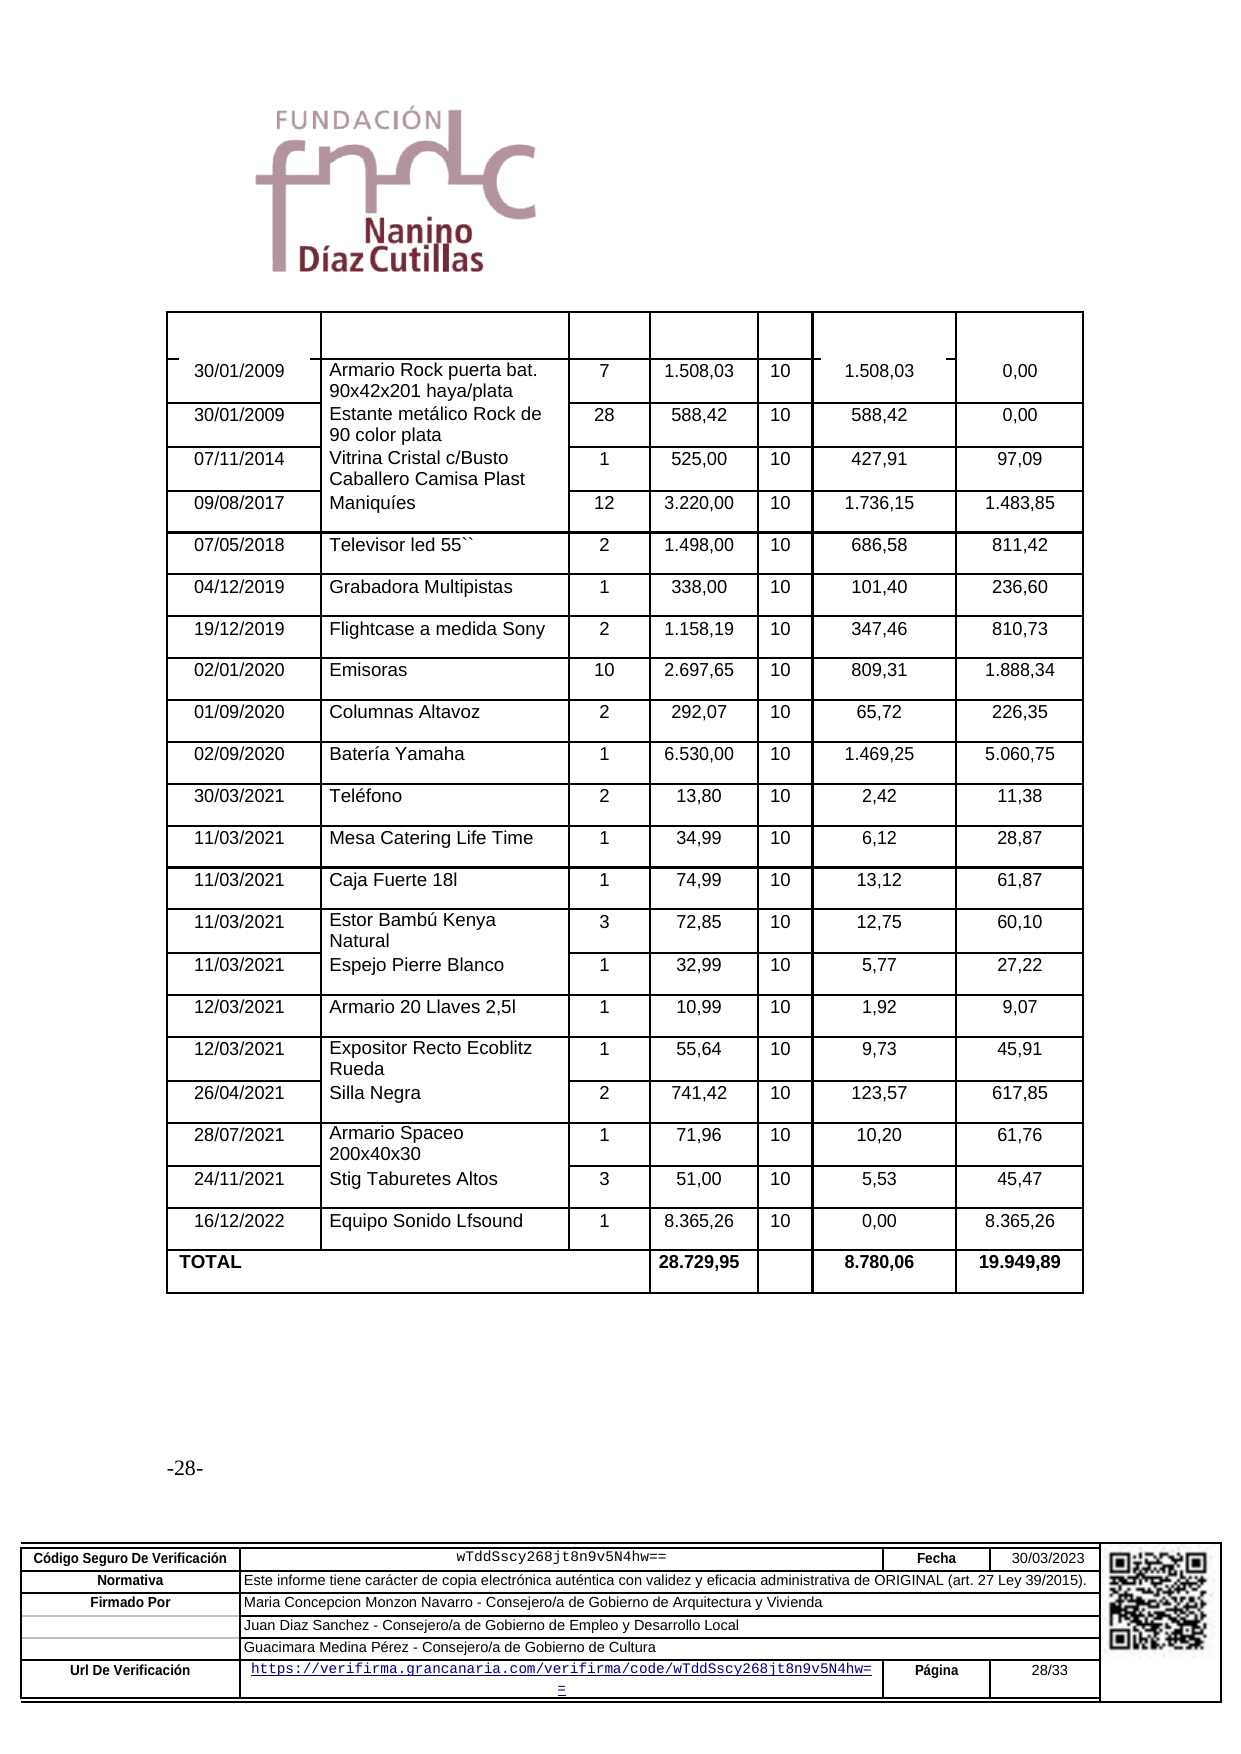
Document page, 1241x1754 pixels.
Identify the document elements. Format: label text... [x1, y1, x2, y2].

table_cell [802, 617, 811, 646]
table_cell 10 [759, 534, 802, 562]
table_cell [802, 1154, 811, 1165]
table_cell 28.729,95 [651, 1251, 748, 1280]
table_cell [640, 996, 649, 1025]
table_cell 2 [570, 534, 639, 562]
table_cell [748, 435, 757, 446]
table_cell Armario Spaceo [322, 1124, 568, 1144]
picture [226, 87, 576, 301]
table_cell [759, 391, 767, 402]
table_cell [946, 941, 955, 952]
table_cell [957, 983, 1082, 994]
table_cell [168, 814, 310, 824]
table_cell [802, 520, 811, 531]
table_header [802, 313, 811, 334]
table_cell [310, 1154, 320, 1165]
table_cell [946, 1082, 955, 1111]
table_cell Mesa Catering Life Time [322, 827, 568, 855]
table_cell [651, 1280, 658, 1292]
picture [1101, 1544, 1219, 1662]
table_cell [640, 897, 649, 908]
table_cell [640, 360, 649, 380]
table_cell [651, 688, 748, 699]
table_cell 617,85 [957, 1082, 1082, 1111]
table_cell [821, 1154, 946, 1165]
table_cell [640, 346, 649, 358]
table_cell [946, 1251, 955, 1280]
table_header DESCRIPCIÓN [329, 313, 558, 346]
table_cell 72,85 [651, 910, 748, 941]
table_cell [310, 424, 320, 435]
table_cell [640, 424, 649, 435]
table_cell [957, 391, 1082, 402]
table_cell Flightcase a medida Sony [322, 617, 568, 646]
table_header UDS. [577, 313, 639, 346]
table_cell [310, 1025, 320, 1036]
table_cell [310, 1082, 320, 1111]
table_cell [946, 1167, 955, 1196]
table_cell Rueda [322, 1058, 568, 1080]
table_cell [802, 468, 811, 479]
table_cell Caballero Camisa Plast [322, 468, 568, 489]
table_cell [310, 954, 320, 983]
table_cell [748, 1238, 757, 1249]
table_cell [577, 391, 639, 402]
table_cell 13,80 [651, 785, 748, 813]
table_cell [990, 1639, 1099, 1659]
table_cell Equipo Sonido Lfsound [322, 1209, 568, 1238]
table_cell [748, 941, 757, 952]
table_cell 32,99 [651, 954, 748, 983]
table_cell [640, 1238, 649, 1249]
table_cell [570, 730, 639, 741]
table_cell [946, 1058, 955, 1069]
table_cell [946, 468, 955, 479]
table_cell [310, 688, 320, 699]
table_cell [640, 910, 649, 931]
table_cell [310, 1196, 320, 1207]
table_cell [322, 562, 568, 573]
table_cell [168, 1069, 179, 1080]
table_cell 811,42 [957, 534, 1082, 562]
table_cell [179, 1154, 310, 1165]
table_cell [814, 479, 821, 489]
table_cell [658, 435, 748, 446]
table_cell [759, 983, 802, 994]
table_cell 347,46 [814, 617, 946, 646]
table_cell [577, 1111, 639, 1122]
table_cell 3 [570, 1167, 639, 1196]
table_cell [748, 1025, 757, 1036]
table_cell 34,99 [651, 827, 748, 855]
table_cell [814, 1238, 946, 1249]
table_cell [821, 941, 946, 952]
table_cell 741,42 [651, 1082, 748, 1111]
table_cell 1.498,00 [651, 534, 748, 562]
table_cell [640, 1196, 649, 1207]
table_cell [767, 435, 802, 446]
table_cell [802, 1144, 811, 1154]
table_cell 1 [570, 996, 639, 1025]
table_cell [748, 996, 757, 1025]
table_cell [884, 1682, 989, 1697]
table_cell Stig Taburetes Altos [322, 1165, 568, 1196]
table_cell [802, 730, 811, 741]
table_cell [946, 1144, 955, 1154]
table_cell [651, 772, 748, 783]
table_cell [802, 688, 811, 699]
table_cell [957, 1069, 1082, 1080]
table_cell [658, 941, 748, 952]
table_cell [957, 772, 1082, 783]
table_cell [310, 931, 320, 941]
table_cell [957, 688, 1082, 699]
table_cell [570, 983, 639, 994]
table_cell [640, 448, 649, 468]
table_cell 10 [759, 827, 802, 855]
table_cell 1.736,15 [814, 492, 946, 520]
table_cell 12/03/2021 [168, 1038, 310, 1069]
table_cell [759, 855, 802, 866]
table_cell [759, 1196, 802, 1207]
table_cell [640, 1082, 649, 1111]
table_cell [957, 941, 1082, 952]
table_cell 1,92 [814, 996, 946, 1025]
table_cell 11/03/2021 [168, 827, 310, 855]
table_cell [570, 520, 639, 531]
table_header [759, 313, 767, 334]
table_cell 686,58 [814, 534, 946, 562]
table_cell [310, 617, 320, 646]
table_cell [329, 1251, 558, 1280]
table_cell [814, 346, 821, 358]
table_cell [310, 1111, 320, 1122]
table_cell [640, 1124, 649, 1144]
table_cell [759, 814, 802, 824]
table_cell [310, 448, 320, 468]
table_cell [748, 1209, 757, 1238]
table_cell [310, 1038, 320, 1058]
table_header [168, 313, 179, 334]
table_cell [570, 772, 639, 783]
table_cell 10,20 [814, 1124, 946, 1154]
table_cell [814, 855, 946, 866]
table_cell [759, 479, 767, 489]
table_cell [310, 996, 320, 1025]
table_cell [946, 404, 955, 424]
table_cell 1 [570, 1209, 639, 1238]
table_cell [748, 931, 757, 941]
table_cell 65,72 [814, 701, 946, 730]
table_header [946, 313, 955, 334]
table_cell [658, 1069, 748, 1080]
table_cell 8.365,26 [651, 1209, 748, 1238]
table_cell [570, 335, 577, 346]
table_cell [310, 1069, 320, 1080]
table_cell [748, 1167, 757, 1196]
table_cell Columnas Altavoz [322, 701, 568, 730]
table_cell [748, 520, 757, 531]
table_cell [946, 391, 955, 402]
table_cell [759, 1069, 767, 1080]
table_cell Batería Yamaha [322, 743, 568, 772]
table_cell [310, 468, 320, 479]
table_cell [957, 1238, 1082, 1249]
table_cell [802, 335, 811, 346]
table_cell [558, 335, 568, 346]
table_cell 809,31 [814, 659, 946, 688]
table_cell 02/01/2020 [168, 659, 310, 688]
table_cell = [241, 1682, 882, 1697]
table_cell 588,42 [651, 404, 748, 435]
table_cell [168, 855, 310, 866]
table_cell 8.780,06 [814, 1251, 946, 1280]
table_cell [802, 604, 811, 615]
table_cell [802, 435, 811, 446]
table_cell [767, 479, 802, 489]
table_cell [802, 391, 811, 402]
table_cell [570, 1196, 639, 1207]
table_cell [168, 435, 179, 446]
table_cell 9,07 [957, 996, 1082, 1025]
table_cell [569, 1280, 577, 1292]
table_cell 28/07/2021 [168, 1124, 310, 1154]
table_cell 1.483,85 [957, 492, 1082, 520]
table_cell [651, 646, 748, 657]
table_cell [946, 659, 955, 688]
table_cell [946, 910, 955, 931]
table_cell [802, 996, 811, 1025]
table_cell [640, 617, 649, 646]
table_cell 10 [759, 575, 802, 604]
table_cell [946, 1280, 955, 1292]
table_cell [310, 855, 320, 866]
table_cell 45,91 [957, 1038, 1082, 1069]
table_cell 427,91 [814, 448, 946, 479]
table_cell Maniquíes [322, 490, 568, 520]
table_cell [802, 346, 811, 358]
table_cell [310, 380, 320, 391]
table_cell [558, 346, 568, 358]
table_cell 338,00 [651, 575, 748, 604]
table_cell [814, 604, 946, 615]
table_cell [748, 575, 757, 604]
table_cell 10 [759, 492, 802, 520]
table_cell [748, 468, 757, 479]
table_cell [802, 954, 811, 983]
table_cell [814, 772, 946, 783]
table_cell [946, 346, 955, 358]
table_cell [310, 492, 320, 520]
table_cell [179, 1025, 310, 1036]
table_cell [957, 435, 1082, 446]
table_cell [748, 1082, 757, 1111]
table_cell [748, 360, 757, 380]
table_cell [802, 1238, 811, 1249]
table_cell [767, 1069, 802, 1080]
table_cell [310, 575, 320, 604]
table_cell [748, 983, 757, 994]
table_cell [946, 380, 955, 391]
table_cell [640, 743, 649, 772]
table_cell [168, 391, 179, 402]
table_cell 10 [759, 360, 802, 391]
table_cell [640, 1038, 649, 1058]
table_cell 28 [570, 404, 639, 435]
table_header [748, 313, 757, 334]
table_cell [957, 1280, 1082, 1292]
table_cell 2 [570, 617, 639, 646]
table_cell Página [884, 1661, 989, 1682]
table_cell 1.469,25 [814, 743, 946, 772]
table_cell [748, 814, 757, 824]
table_cell [748, 827, 757, 855]
table_cell 9,73 [814, 1038, 946, 1069]
table_cell 71,96 [651, 1124, 748, 1154]
table_cell [814, 814, 946, 824]
table_cell [640, 646, 649, 657]
table_cell [957, 646, 1082, 657]
table_cell [168, 1111, 179, 1122]
table_cell 1 [570, 869, 639, 897]
table_cell Televisor led 55`` [322, 534, 568, 562]
table_cell Armario 20 Llaves 2,5l [322, 996, 568, 1025]
table_cell [748, 743, 757, 772]
table_cell [748, 659, 757, 688]
table_cell [651, 941, 658, 952]
text -28- [167, 1454, 1219, 1480]
table_cell 10 [759, 617, 802, 646]
table_cell 5.060,75 [957, 743, 1082, 772]
table_cell [322, 604, 568, 615]
table_cell [748, 534, 757, 562]
table_cell [658, 897, 748, 908]
table_cell 200x40x30 [322, 1144, 568, 1165]
table_cell [570, 391, 577, 402]
table_cell [748, 1111, 757, 1122]
table_cell [310, 360, 320, 380]
table_cell [946, 424, 955, 435]
table_cell [883, 1639, 989, 1659]
table_cell [802, 931, 811, 941]
table_cell [802, 562, 811, 573]
table_cell 1.158,19 [651, 617, 748, 646]
table_cell [310, 827, 320, 855]
table_cell [310, 391, 320, 402]
table_cell [640, 827, 649, 855]
table_cell [310, 869, 320, 897]
table_cell [946, 492, 955, 520]
table_cell 51,00 [651, 1167, 748, 1196]
table_cell [179, 941, 310, 952]
table_cell [310, 785, 320, 813]
table_cell 10 [759, 785, 802, 813]
table_cell 6.530,00 [651, 743, 748, 772]
table_cell [946, 869, 955, 897]
table_cell wTddSscy268jt8n9v5N4hw== [241, 1549, 882, 1570]
table_cell [168, 1280, 179, 1292]
table_cell [814, 1111, 821, 1122]
table_cell [802, 1196, 811, 1207]
table_cell [767, 391, 802, 402]
table_cell [658, 479, 748, 489]
table_cell [946, 1124, 955, 1144]
table_cell [168, 1154, 179, 1165]
table_cell [990, 1617, 1099, 1637]
table_cell [767, 346, 802, 358]
table_cell 30/01/2009 [168, 358, 310, 391]
table_cell 2.697,65 [651, 659, 748, 688]
table_cell [802, 1058, 811, 1069]
table_cell [814, 730, 946, 741]
table_cell [179, 1280, 310, 1292]
table_cell 16/12/2022 [168, 1209, 310, 1238]
table_cell [640, 954, 649, 983]
table_cell [640, 468, 649, 479]
table_cell [577, 435, 639, 446]
table_cell [957, 855, 1082, 866]
table_cell [748, 492, 757, 520]
table_cell 61,76 [957, 1124, 1082, 1154]
table_cell [168, 562, 310, 573]
table_cell [802, 1209, 811, 1238]
table_cell [802, 814, 811, 824]
table_cell 1 [570, 1124, 639, 1154]
table_cell 10 [759, 1124, 802, 1154]
table_cell Grabadora Multipistas [322, 575, 568, 604]
table_cell 11/03/2021 [168, 869, 310, 897]
table_cell [759, 520, 802, 531]
table_cell [651, 1069, 658, 1080]
table_cell [570, 346, 577, 358]
table_cell [179, 897, 310, 908]
table_cell [658, 391, 748, 402]
table_cell [767, 1111, 802, 1122]
table_cell 1 [570, 1038, 639, 1069]
table_cell [802, 424, 811, 435]
table_cell [310, 1167, 320, 1196]
table_cell [322, 1238, 329, 1249]
table_cell [329, 1238, 558, 1249]
table_header [310, 313, 320, 334]
table_cell [946, 479, 955, 489]
table_cell [322, 1111, 568, 1122]
table_cell ACUMULADA [821, 335, 946, 358]
table_cell [329, 1280, 558, 1292]
table_cell [1101, 1697, 1220, 1701]
table_cell [759, 1251, 767, 1280]
table_cell 97,09 [957, 448, 1082, 479]
table_cell [569, 1251, 577, 1280]
table_cell [640, 404, 649, 424]
table_cell [570, 479, 577, 489]
table_cell [767, 1025, 802, 1036]
table_cell [814, 1280, 821, 1292]
table_cell [946, 1238, 955, 1249]
table_cell [310, 534, 320, 562]
table_cell [957, 562, 1082, 573]
table_cell [570, 688, 639, 699]
table_cell [946, 448, 955, 468]
table_cell [640, 688, 649, 699]
table_cell [640, 562, 649, 573]
table_cell 11,38 [957, 785, 1082, 813]
table_cell [570, 1069, 577, 1080]
table_header VALOR [957, 313, 1082, 334]
table_cell [946, 954, 955, 983]
table_cell Guacimara Medina Pérez - Consejero/a de Gobierno de Cultura [241, 1639, 883, 1659]
table_cell [946, 701, 955, 730]
table_cell 11/03/2021 [168, 954, 310, 983]
table_cell [640, 1280, 649, 1292]
table_cell [802, 1111, 811, 1122]
table_cell [821, 391, 946, 402]
table_cell [957, 897, 1082, 908]
table_cell 3 [570, 910, 639, 941]
table_cell [310, 646, 320, 657]
table_cell [748, 1038, 757, 1058]
table_cell [168, 897, 179, 908]
table_cell [957, 730, 1082, 741]
table_cell [814, 435, 821, 446]
table_cell [322, 520, 568, 531]
table_cell [748, 448, 757, 468]
table_cell [759, 435, 767, 446]
table_cell [759, 562, 802, 573]
table_cell [651, 391, 658, 402]
table_cell [168, 479, 179, 489]
table_cell [651, 435, 658, 446]
table_cell [802, 646, 811, 657]
table_cell [570, 897, 577, 908]
table_cell [802, 575, 811, 604]
table_cell [814, 562, 946, 573]
table_cell 1.508,03 [814, 358, 946, 391]
table_cell [767, 1154, 802, 1165]
table_cell 101,40 [814, 575, 946, 604]
table_cell [310, 520, 320, 531]
table_cell [748, 380, 757, 391]
table_header [640, 313, 649, 334]
table_cell [767, 1280, 802, 1292]
table_cell [570, 855, 639, 866]
table_cell [658, 1025, 748, 1036]
table_cell [570, 435, 577, 446]
table_cell [651, 520, 748, 531]
table_cell [759, 730, 802, 741]
table_cell [802, 701, 811, 730]
table_cell [802, 1082, 811, 1111]
table_cell [957, 814, 1082, 824]
table_cell [759, 1154, 767, 1165]
table_cell [570, 1025, 577, 1036]
table_cell [168, 983, 310, 994]
table_cell Código Seguro De Verificación [22, 1549, 239, 1570]
table_cell 10 [759, 701, 802, 730]
table_cell 1 [570, 448, 639, 479]
table_cell [814, 941, 821, 952]
table_cell [814, 391, 821, 402]
table_cell Estor Bambú Kenya [322, 910, 568, 931]
table_cell [310, 941, 320, 952]
table_cell [640, 855, 649, 866]
table_cell [748, 424, 757, 435]
table_cell [802, 448, 811, 468]
table_cell [651, 855, 748, 866]
table_cell Maria Concepcion Monzon Navarro - Consejero/a de Gobierno de Arquitectura y Vivienda [241, 1594, 883, 1614]
table_cell [651, 1238, 748, 1249]
table_cell [748, 855, 757, 866]
table_cell [946, 534, 955, 562]
table_cell [310, 659, 320, 688]
table_cell [748, 617, 757, 646]
table_cell [946, 897, 955, 908]
table_cell [321, 1280, 329, 1292]
table_cell 12 [570, 492, 639, 520]
table_cell [802, 659, 811, 688]
table_cell [651, 814, 748, 824]
table_cell [577, 897, 639, 908]
table_cell [168, 520, 310, 531]
table_cell [310, 910, 320, 931]
table_cell [802, 983, 811, 994]
table_cell [577, 1025, 639, 1036]
table_cell [759, 1111, 767, 1122]
table_cell 27,22 [957, 954, 1082, 983]
table_cell [946, 983, 955, 994]
table_cell Estante metálico Rock de [322, 402, 568, 424]
table_cell [802, 404, 811, 424]
table_cell [767, 941, 802, 952]
table_cell [821, 897, 946, 908]
table_cell [310, 772, 320, 783]
table_cell [577, 479, 639, 489]
table_cell [946, 617, 955, 646]
table_cell 10 [759, 1209, 802, 1238]
table_cell [651, 335, 658, 346]
table_cell 6,12 [814, 827, 946, 855]
table_cell [946, 1209, 955, 1238]
table_cell [946, 1069, 955, 1080]
table_cell 13,12 [814, 869, 946, 897]
table_cell [640, 380, 649, 391]
table_cell [759, 1280, 767, 1292]
table_cell [802, 492, 811, 520]
table_cell [946, 1111, 955, 1122]
table_cell 24/11/2021 [168, 1167, 310, 1196]
table_cell [759, 1238, 767, 1249]
table_cell [322, 1025, 568, 1036]
table_cell 07/05/2018 [168, 534, 310, 562]
table_cell [558, 1238, 568, 1249]
table_cell [577, 1280, 639, 1292]
table_cell https://verifirma.grancanaria.com/verifirma/code/wTddSscy268jt8n9v5N4hw= [241, 1661, 882, 1682]
table_cell [570, 562, 639, 573]
table_cell Vitrina Cristal c/Busto [322, 446, 568, 468]
table_cell [168, 604, 310, 615]
table_cell [814, 688, 946, 699]
table_cell [658, 1154, 748, 1165]
table_cell [640, 869, 649, 897]
table_cell 45,47 [957, 1167, 1082, 1196]
table_cell [946, 785, 955, 813]
table_cell [946, 827, 955, 855]
table_cell [814, 335, 821, 346]
table_cell [168, 1238, 320, 1249]
table_cell [651, 346, 658, 358]
table_cell [640, 1069, 649, 1080]
table_cell [946, 646, 955, 657]
table_cell [179, 435, 310, 446]
table_cell [310, 1209, 320, 1238]
table_cell [658, 1111, 748, 1122]
table_cell [946, 855, 955, 866]
table_cell [748, 730, 757, 741]
table_cell [640, 1025, 649, 1036]
table_cell 26/04/2021 [168, 1082, 310, 1111]
table_cell [570, 1154, 577, 1165]
table_cell 10 [759, 743, 802, 772]
table_cell [814, 1196, 946, 1207]
table_cell [883, 1594, 989, 1614]
table_cell 90x42x201 haya/plata [322, 380, 568, 402]
table_cell [802, 534, 811, 562]
table_cell 0,00 [814, 1209, 946, 1238]
table_cell [322, 646, 568, 657]
table_cell [748, 1280, 757, 1292]
table_cell [640, 983, 649, 994]
table_cell 810,73 [957, 617, 1082, 646]
table_cell [640, 772, 649, 783]
table_cell [640, 575, 649, 604]
table_cell 19/12/2019 [168, 617, 310, 646]
table_header [814, 313, 821, 334]
table_cell 1.508,03 [651, 360, 748, 391]
table_header % [767, 313, 802, 346]
table_cell [946, 575, 955, 604]
table_cell [802, 743, 811, 772]
table_cell [179, 1111, 310, 1122]
table_cell Espejo Pierre Blanco [322, 952, 568, 983]
table_cell [651, 1111, 658, 1122]
table_cell [759, 346, 767, 358]
table_cell [748, 785, 757, 813]
table_cell [310, 743, 320, 772]
table_cell [802, 941, 811, 952]
table_cell [946, 360, 955, 380]
table_cell 10 [759, 954, 802, 983]
table_cell [640, 479, 649, 489]
table_cell 30/03/2023 [991, 1549, 1099, 1570]
table_cell [946, 1154, 955, 1165]
table_cell [946, 1038, 955, 1058]
table_cell [310, 1144, 320, 1154]
table_cell [759, 772, 802, 783]
table_cell [640, 931, 649, 941]
table_cell [651, 604, 748, 615]
table_header [558, 313, 568, 334]
table_cell [748, 404, 757, 424]
table_cell [640, 1167, 649, 1196]
table_cell Natural [322, 931, 568, 952]
table_cell [748, 1251, 757, 1280]
table_cell [640, 941, 649, 952]
table_cell [179, 1069, 310, 1080]
table_cell [957, 1154, 1082, 1165]
table_cell [651, 479, 658, 489]
table_cell Firmado Por [22, 1594, 239, 1614]
table_cell 04/12/2019 [168, 575, 310, 604]
table_cell [322, 772, 568, 783]
table_cell [814, 1069, 821, 1080]
table_cell [570, 941, 577, 952]
table_cell [640, 520, 649, 531]
table_cell [957, 1111, 1082, 1122]
table_cell [640, 701, 649, 730]
table_cell [814, 1154, 821, 1165]
table_cell [957, 1196, 1082, 1207]
table_cell 2 [570, 701, 639, 730]
table_cell [759, 604, 802, 615]
table_header [570, 313, 577, 334]
table_cell [640, 534, 649, 562]
table_cell Caja Fuerte 18l [322, 869, 568, 897]
table_cell [22, 1682, 239, 1697]
table_cell [168, 730, 310, 741]
table_cell 10 [759, 404, 802, 435]
table_cell [748, 1058, 757, 1069]
table_cell [322, 983, 568, 994]
table_cell [748, 335, 757, 346]
table_header [651, 313, 658, 334]
table_cell [802, 1038, 811, 1058]
table_cell [168, 1025, 179, 1036]
table_cell [651, 1196, 748, 1207]
table_cell [802, 1167, 811, 1196]
table_cell 10 [759, 910, 802, 941]
table_cell 1.888,34 [957, 659, 1082, 688]
table_cell [802, 855, 811, 866]
table_cell [640, 1058, 649, 1069]
table_cell 3.220,00 [651, 492, 748, 520]
table_cell [767, 897, 802, 908]
table_cell 525,00 [651, 448, 748, 479]
table_cell [658, 1280, 748, 1292]
table_cell [322, 855, 568, 866]
table_cell [651, 897, 658, 908]
table_cell [640, 1154, 649, 1165]
table_cell 236,60 [957, 575, 1082, 604]
table_cell [168, 772, 310, 783]
table_cell [814, 646, 946, 657]
table_cell [310, 983, 320, 994]
table_cell [748, 954, 757, 983]
table_cell 30/01/2009 [168, 404, 310, 435]
table_cell [640, 1251, 649, 1280]
table_cell [640, 391, 649, 402]
table_cell [640, 785, 649, 813]
table_cell [759, 941, 767, 952]
table_cell 10 [759, 659, 802, 688]
table_cell [946, 1196, 955, 1207]
table_cell [821, 1069, 946, 1080]
table_cell [748, 646, 757, 657]
table_cell [748, 391, 757, 402]
table_cell [640, 492, 649, 520]
table_cell [748, 346, 757, 358]
table_cell [946, 520, 955, 531]
table_cell 1 [570, 743, 639, 772]
table_cell Silla Negra [322, 1080, 568, 1111]
table_cell [748, 562, 757, 573]
table_cell [748, 910, 757, 931]
table_cell 07/11/2014 [168, 448, 310, 479]
table_cell Expositor Recto Ecoblitz [322, 1038, 568, 1058]
table_cell 2 [570, 785, 639, 813]
table_cell Teléfono [322, 785, 568, 813]
table_cell [322, 897, 568, 908]
table_cell [759, 335, 767, 346]
table_cell [946, 814, 955, 824]
table_cell [577, 1238, 639, 1249]
table_cell [748, 1196, 757, 1207]
table_cell [310, 346, 320, 358]
table_cell [748, 701, 757, 730]
table_cell [310, 404, 320, 424]
table_cell [640, 335, 649, 346]
table_cell 10 [759, 869, 802, 897]
table_header [322, 313, 329, 334]
table_cell TOTAL [168, 1251, 321, 1280]
table_cell 10 [759, 448, 802, 479]
table_cell Armario Rock puerta bat. [322, 360, 568, 380]
table_cell 7 [570, 360, 639, 391]
table_cell [802, 1025, 811, 1036]
table_cell [814, 520, 946, 531]
table_cell [651, 1154, 658, 1165]
table_cell [946, 996, 955, 1025]
table_cell [748, 897, 757, 908]
table_cell 61,87 [957, 869, 1082, 897]
table_cell [814, 983, 946, 994]
table_cell [577, 1251, 639, 1280]
table_cell NETO [957, 335, 1082, 358]
table_cell [748, 604, 757, 615]
table_cell Emisoras [322, 659, 568, 688]
table_cell [558, 1280, 569, 1292]
table_cell [310, 814, 320, 824]
table_cell [946, 743, 955, 772]
table_cell [310, 562, 320, 573]
table_cell [640, 1209, 649, 1238]
table_cell 5,77 [814, 954, 946, 983]
table_cell 10,99 [651, 996, 748, 1025]
table_cell [322, 1196, 568, 1207]
table_cell [310, 1280, 321, 1292]
table_cell [802, 897, 811, 908]
table_header COSTE [658, 313, 748, 346]
table_cell [310, 604, 320, 615]
table_cell [640, 659, 649, 688]
table_cell [821, 479, 946, 489]
table_cell [168, 335, 179, 346]
table_cell 2,42 [814, 785, 946, 813]
table_cell [802, 785, 811, 813]
table_cell [570, 646, 639, 657]
table_cell [651, 1025, 658, 1036]
table_cell [802, 869, 811, 897]
table_cell [310, 1124, 320, 1144]
table_cell [310, 435, 320, 446]
table_cell 10 [759, 1038, 802, 1069]
table_cell [821, 1025, 946, 1036]
table_cell [814, 897, 821, 908]
table_cell [883, 1617, 989, 1637]
table_cell [168, 941, 179, 952]
table_cell [802, 479, 811, 489]
table_cell 10 [759, 1167, 802, 1196]
table_cell [322, 688, 568, 699]
table_cell Normativa [22, 1572, 239, 1592]
table_cell [179, 479, 310, 489]
table_cell [748, 869, 757, 897]
table_cell [748, 1154, 757, 1165]
table_cell [957, 479, 1082, 489]
table_cell [946, 335, 955, 346]
table_cell [321, 1251, 329, 1280]
table_cell [651, 562, 748, 573]
table_cell 60,10 [957, 910, 1082, 941]
table_cell [748, 1144, 757, 1154]
table_cell [802, 1251, 811, 1280]
table_cell 2 [570, 1082, 639, 1111]
table_cell [802, 1069, 811, 1080]
table_cell [558, 1251, 569, 1280]
table_cell [651, 730, 748, 741]
table_cell [640, 1111, 649, 1122]
table_cell [640, 604, 649, 615]
table_cell 10 [759, 1082, 802, 1111]
table_cell ADQUISICIÓN [179, 335, 310, 358]
table_cell 5,53 [814, 1167, 946, 1196]
table_cell [767, 1238, 802, 1249]
table_cell [946, 772, 955, 783]
table_cell [310, 479, 320, 489]
table_cell [310, 335, 320, 346]
table_header FECHA DE [179, 313, 310, 334]
table_cell [577, 1154, 639, 1165]
table_cell [640, 730, 649, 741]
table_cell 1 [570, 827, 639, 855]
table_cell 226,35 [957, 701, 1082, 730]
table_cell [168, 646, 310, 657]
table_cell [767, 1251, 802, 1280]
table_cell Juan Diaz Sanchez - Consejero/a de Gobierno de Empleo y Desarrollo Local [241, 1617, 883, 1637]
table_cell [946, 1025, 955, 1036]
table_cell [957, 520, 1082, 531]
table_cell [577, 941, 639, 952]
table_cell Este informe tiene carácter de copia electrónica auténtica con validez y eficacia administrativa de ORIGINAL (art. 27 Ley 39/2015). [241, 1572, 1099, 1592]
table_cell 588,42 [814, 404, 946, 435]
table_cell Fecha [884, 1549, 989, 1570]
table_cell 10 [759, 996, 802, 1025]
table_cell [759, 646, 802, 657]
table_cell [957, 1025, 1082, 1036]
table_cell [322, 335, 329, 346]
table_cell [1101, 1682, 1220, 1697]
table_cell [802, 380, 811, 391]
table_cell [821, 435, 946, 446]
table_cell 12/03/2021 [168, 996, 310, 1025]
table_cell [168, 346, 179, 358]
table_cell [310, 897, 320, 908]
table_cell [640, 435, 649, 446]
table_cell [946, 604, 955, 615]
table_cell [577, 1069, 639, 1080]
table_cell [22, 1639, 239, 1659]
table_cell 1 [570, 954, 639, 983]
table_cell [991, 1682, 1099, 1697]
table_cell [759, 897, 767, 908]
table_cell 28/33 [991, 1661, 1099, 1682]
table_cell [577, 346, 639, 358]
table_cell [322, 814, 568, 824]
table_cell 01/09/2020 [168, 701, 310, 730]
table_cell [759, 688, 802, 699]
table_cell [168, 1196, 310, 1207]
table_cell [640, 814, 649, 824]
table_cell [821, 1280, 946, 1292]
table_cell [329, 346, 558, 358]
table_cell 123,57 [814, 1082, 946, 1111]
table_cell 12,75 [814, 910, 946, 941]
table_cell 292,07 [651, 701, 748, 730]
table_cell [179, 391, 310, 402]
table_cell [310, 701, 320, 730]
table_cell [658, 346, 748, 358]
table_cell 0,00 [957, 358, 1082, 391]
table_cell 28,87 [957, 827, 1082, 855]
table_cell [748, 1124, 757, 1144]
table_cell 11/03/2021 [168, 910, 310, 941]
table_cell [570, 814, 639, 824]
table_cell 19.949,89 [957, 1251, 1082, 1280]
table_header AMORTIZ. [821, 313, 946, 334]
table_cell 8.365,26 [957, 1209, 1082, 1238]
table_cell [651, 983, 748, 994]
table_cell [957, 604, 1082, 615]
table_cell [310, 730, 320, 741]
table_cell [946, 730, 955, 741]
table_cell [570, 604, 639, 615]
table_cell [946, 435, 955, 446]
table_cell [802, 910, 811, 931]
table_cell 74,99 [651, 869, 748, 897]
table_cell [946, 931, 955, 941]
table_cell 02/09/2020 [168, 743, 310, 772]
table_cell [802, 1280, 811, 1292]
table_cell [168, 688, 310, 699]
table_cell 1 [570, 575, 639, 604]
table_cell [640, 1144, 649, 1154]
table_cell [802, 827, 811, 855]
table_cell [748, 688, 757, 699]
table_cell [748, 1069, 757, 1080]
table_cell Url De Verificación [22, 1661, 239, 1682]
table_cell 90 color plata [322, 424, 568, 446]
table_cell [22, 1617, 239, 1637]
table_cell 30/03/2021 [168, 785, 310, 813]
table_cell [322, 346, 329, 358]
table_cell [759, 1025, 767, 1036]
table_cell [802, 1124, 811, 1144]
table_cell [946, 688, 955, 699]
table_cell 10 [570, 659, 639, 688]
table_cell [946, 562, 955, 573]
table_cell [748, 772, 757, 783]
table_cell 09/08/2017 [168, 492, 310, 520]
table_cell [814, 1025, 821, 1036]
table_cell [570, 1111, 577, 1122]
table_cell [1101, 1659, 1220, 1682]
table_cell 55,64 [651, 1038, 748, 1069]
table_cell 0,00 [957, 404, 1082, 435]
table_cell [322, 730, 568, 741]
table_cell [990, 1594, 1099, 1614]
table_cell [821, 1111, 946, 1122]
table_cell [802, 360, 811, 380]
table_cell [310, 1058, 320, 1069]
table_cell [748, 479, 757, 489]
table_cell [570, 1238, 577, 1249]
table_cell [802, 772, 811, 783]
